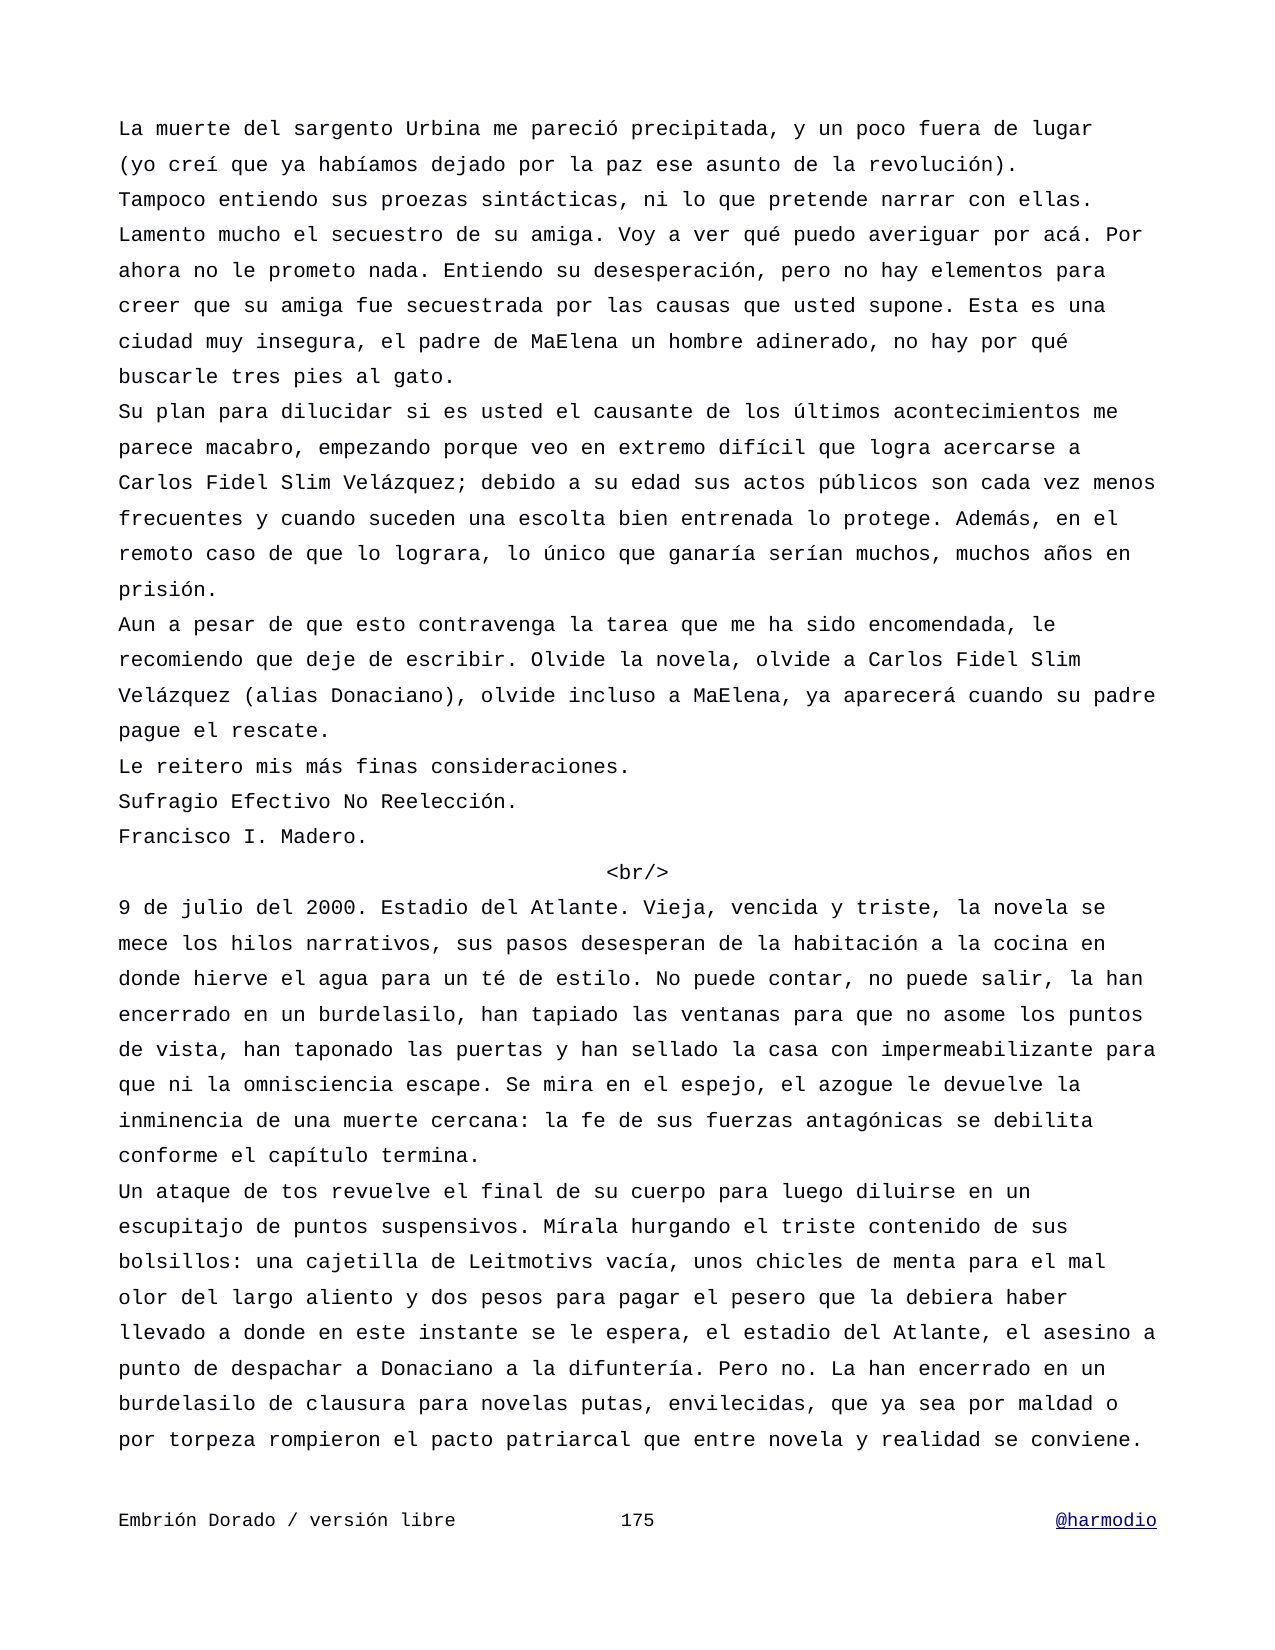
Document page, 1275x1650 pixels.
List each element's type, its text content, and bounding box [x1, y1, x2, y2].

text Un ataque de tos revuelve el final de su cuerpo para luego diluirse en un escupitajo de puntos suspensivos. Mírala hurgando el triste contenido de sus bolsillos: una cajetilla de Leitmotivs vacía, unos chicles de menta para el mal olor del largo aliento y dos pesos para pagar el pesero que la debiera haber llevado a donde en este instante se le espera, el estadio del Atlante, el asesino a punto de despachar a Donaciano a la difuntería. Pero no. La han encerrado en un burdelasilo de clausura para novelas putas, envilecidas, que ya sea por maldad o por torpeza rompieron el pacto patriarcal que entre novela y realidad se conviene. [118, 1181, 1157, 1452]
text Aun a pesar de que esto contravenga la tarea que me ha sido encomendada, le recomiendo que deje de escribir. Olvide la novela, olvide a Carlos Fidel Slim Velázquez (alias Donaciano), olvide incluso a MaElena, ya aparecerá cuando su padre pague el rescate. [118, 614, 1157, 744]
text Francisco I. Madero. [118, 826, 1157, 850]
text Sufragio Efectivo No Reelección. [118, 791, 1157, 815]
text La muerte del sargento Urbina me pareció precipitada, y un poco fuera de lugar [118, 118, 1157, 142]
text Lamento mucho el secuestro de su amiga. Voy a ver qué puedo averiguar por acá. Por ahora no le prometo nada. Entiendo su desesperación, pero no hay elementos para creer que su amiga fue secuestrada por las causas que usted supone. Esta es una ciudad muy insegura, el padre de MaElena un hombre adinerado, no hay por qué buscarle tres pies al gato. [118, 224, 1157, 390]
text Su plan para dilucidar si es usted el causante de los últimos acontecimientos me parece macabro, empezando porque veo en extremo difícil que logra acercarse a Carlos Fidel Slim Velázquez; debido a su edad sus actos públicos son cada vez menos frecuentes y cuando suceden una escolta bien entrenada lo protege. Además, en el remoto caso de que lo lograra, lo único que ganaría serían muchos, muchos años en prisión. [118, 401, 1157, 602]
text Tampoco entiendo sus proezas sintácticas, ni lo que pretende narrar con ellas. [118, 189, 1157, 213]
text Le reitero mis más finas consideraciones. [118, 756, 1157, 779]
text (yo creí que ya habíamos dejado por la paz ese asunto de la revolución). [118, 153, 1157, 177]
text 9 de julio del 2000. Estadio del Atlante. Vieja, vencida y triste, la novela se mece los hilos narrativos, sus pasos desesperan de la habitación a la cocina en donde hierve el agua para un té de estilo. No puede contar, no puede salir, la han encerrado en un burdelasilo, han tapiado las ventanas para que no asome los puntos de vista, han taponado las puertas y han sellado la casa con impermeabilizante para que ni la omnisciencia escape. Se mira en el espejo, el azogue le devuelve la inminencia de una muerte cercana: la fe de sus fuerzas antagónicas se debilita conforme el capítulo termina. [118, 897, 1157, 1169]
text <br/> [118, 862, 1157, 886]
